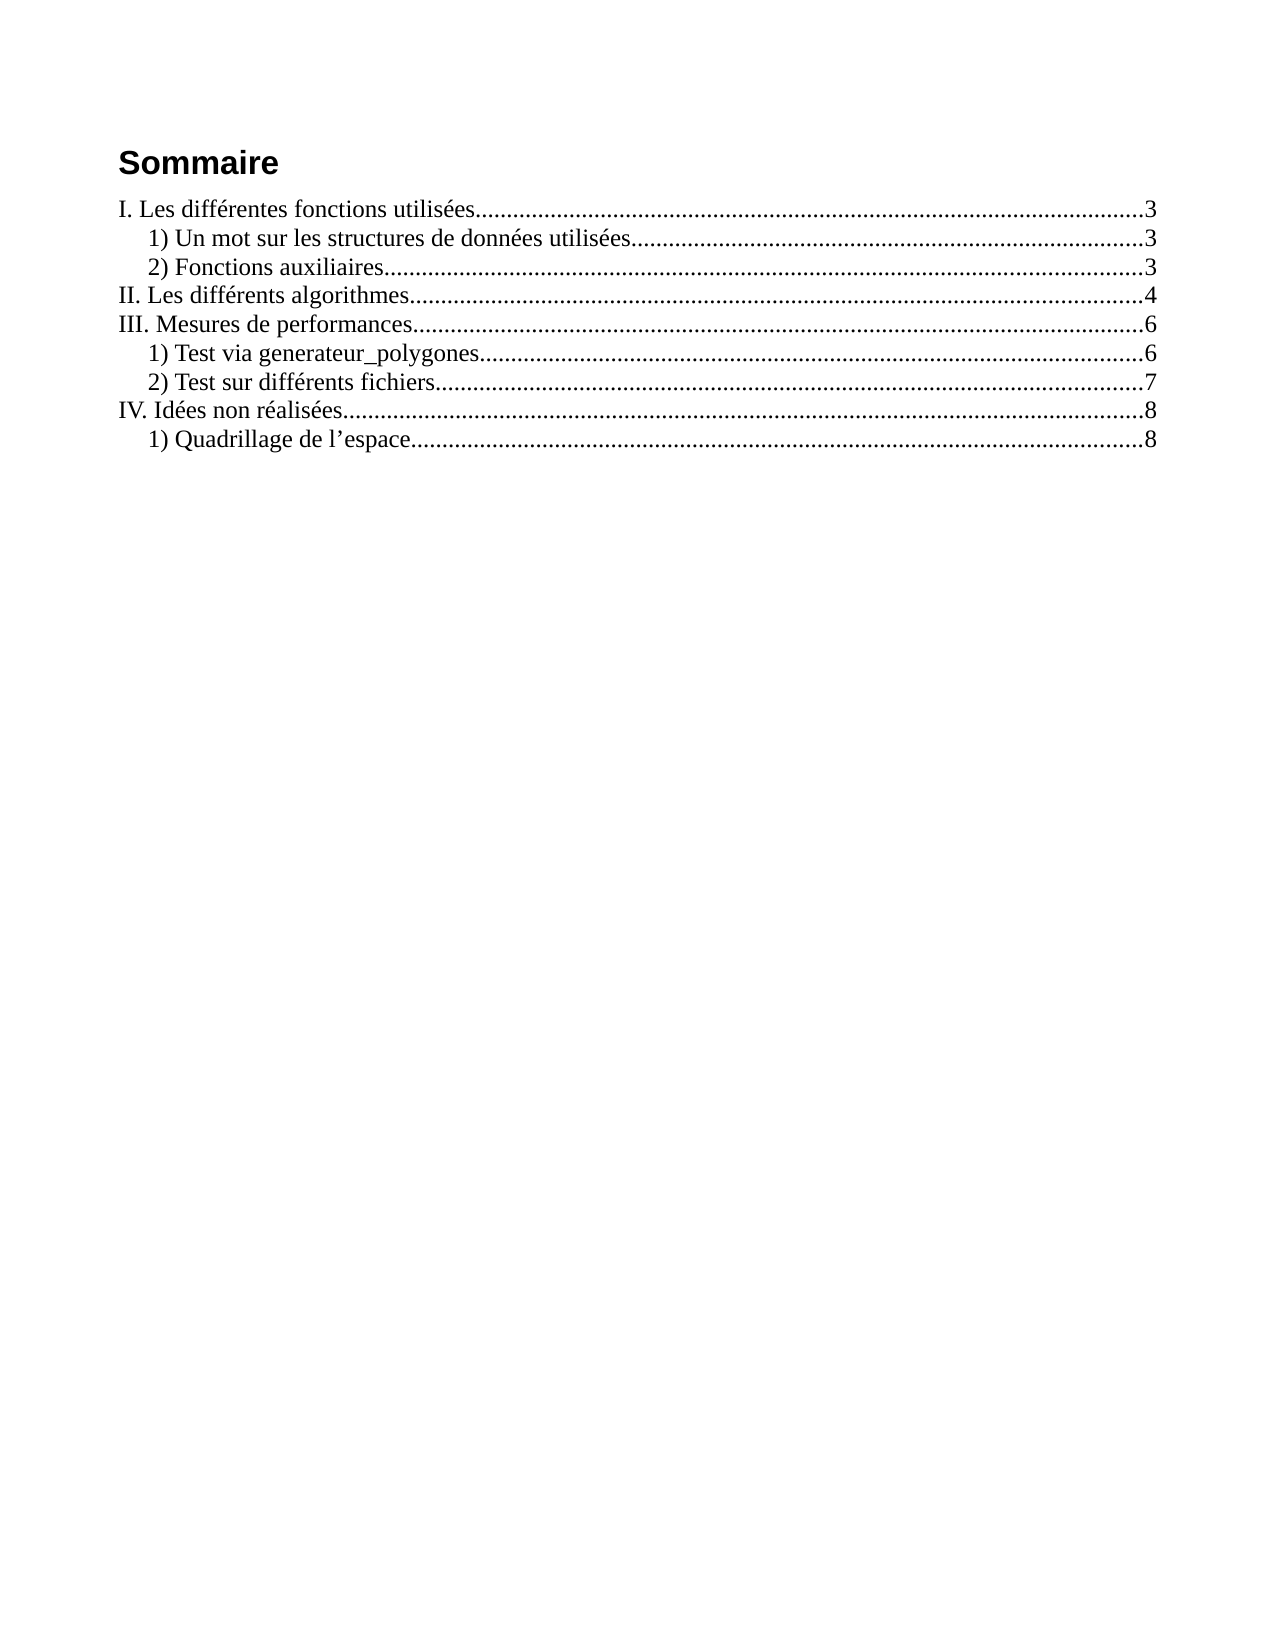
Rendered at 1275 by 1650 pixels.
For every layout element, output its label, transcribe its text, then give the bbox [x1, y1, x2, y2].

text 2) Test sur différents fichiers 7 [148, 367, 1157, 395]
text 2) Fonctions auxiliaires 3 [148, 252, 1157, 280]
text 1) Quadrillage de l’espace 8 [148, 424, 1157, 453]
text I. Les différentes fonctions utilisées 3 [118, 194, 1157, 223]
subtitle Sommaire [118, 143, 1157, 182]
text IV. Idées non réalisées 8 [118, 395, 1157, 424]
text II. Les différents algorithmes 4 [118, 280, 1157, 309]
text 1) Test via generateur_polygones 6 [148, 338, 1157, 367]
text III. Mesures de performances 6 [118, 309, 1157, 338]
text 1) Un mot sur les structures de données utilisées 3 [148, 223, 1157, 252]
